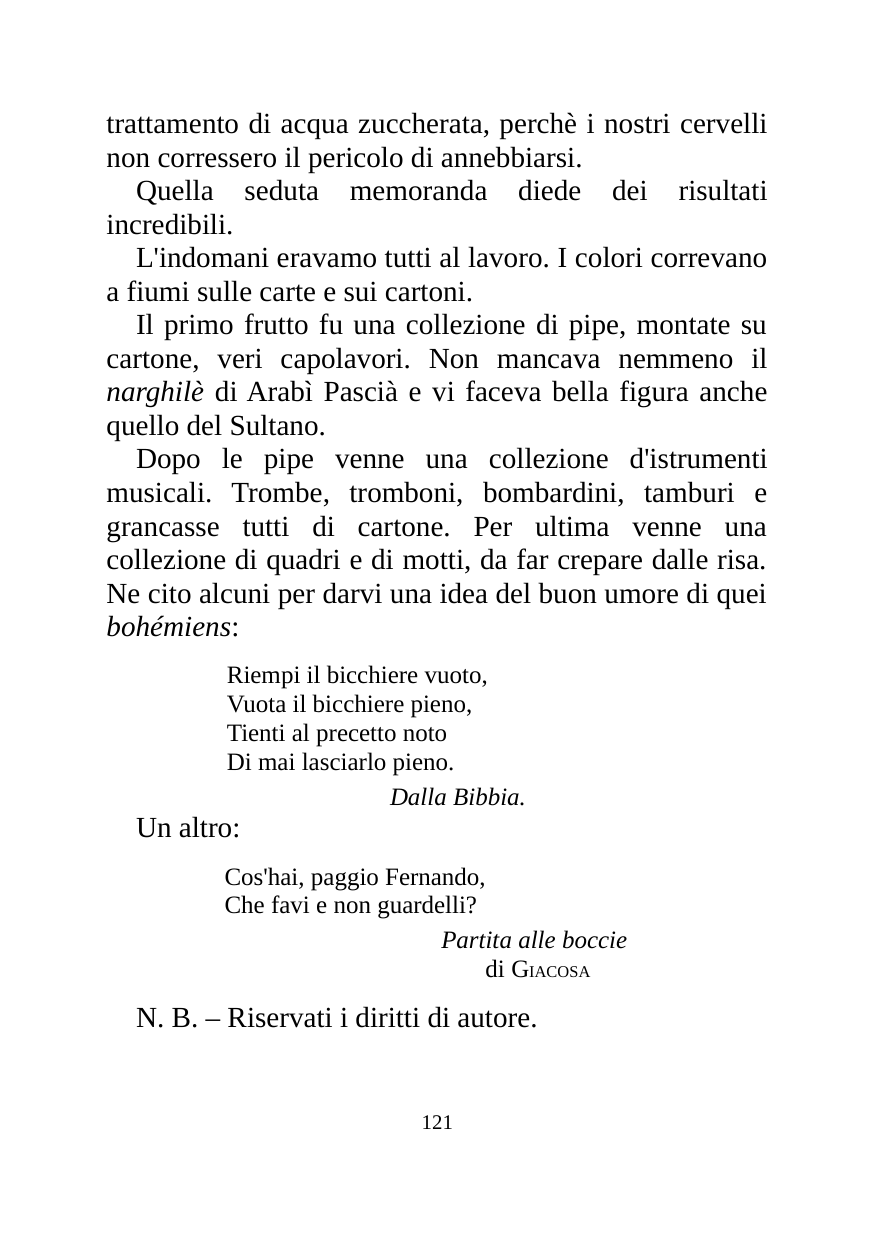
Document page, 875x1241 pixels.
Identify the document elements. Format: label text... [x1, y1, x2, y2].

text Partita alle boccie [412, 925, 768, 954]
text Un altro: [106, 810, 768, 844]
text Il primo frutto fu una collezione di pipe, montate su cartone, veri capolavori. Non mancava nemmeno il narghilè di Arabì Pascià e vi faceva bella figura anche quello del Sultano. [106, 307, 768, 442]
text L'indomani eravamo tutti al lavoro. I colori correvano a fiumi sulle carte e sui cartoni. [106, 240, 768, 307]
text N. B. – Riservati i diritti di autore. [106, 1000, 768, 1034]
text Dopo le pipe venne una collezione d'istrumenti musicali. Trombe, tromboni, bombardini, tamburi e grancasse tutti di cartone. Per ultima venne una collezione di quadri e di motti, da far crepare dalle risa. Ne cito alcuni per darvi una idea del buon umore di quei bohémiens: [106, 442, 768, 643]
text trattamento di acqua zuccherata, perchè i nostri cervelli non corressero il pericolo di annebbiarsi. [106, 106, 768, 173]
text Dalla Bibbia. [360, 782, 768, 810]
text di Giacosa [456, 954, 768, 982]
text Quella seduta memoranda diede dei risultati incredibili. [106, 173, 768, 240]
text Cos'hai, paggio Fernando, Che favi e non guardelli? [224, 862, 768, 919]
text Riempi il bicchiere vuoto, Vuota il bicchiere pieno, Tienti al precetto noto Di mai lasciarlo pieno. [227, 661, 768, 776]
